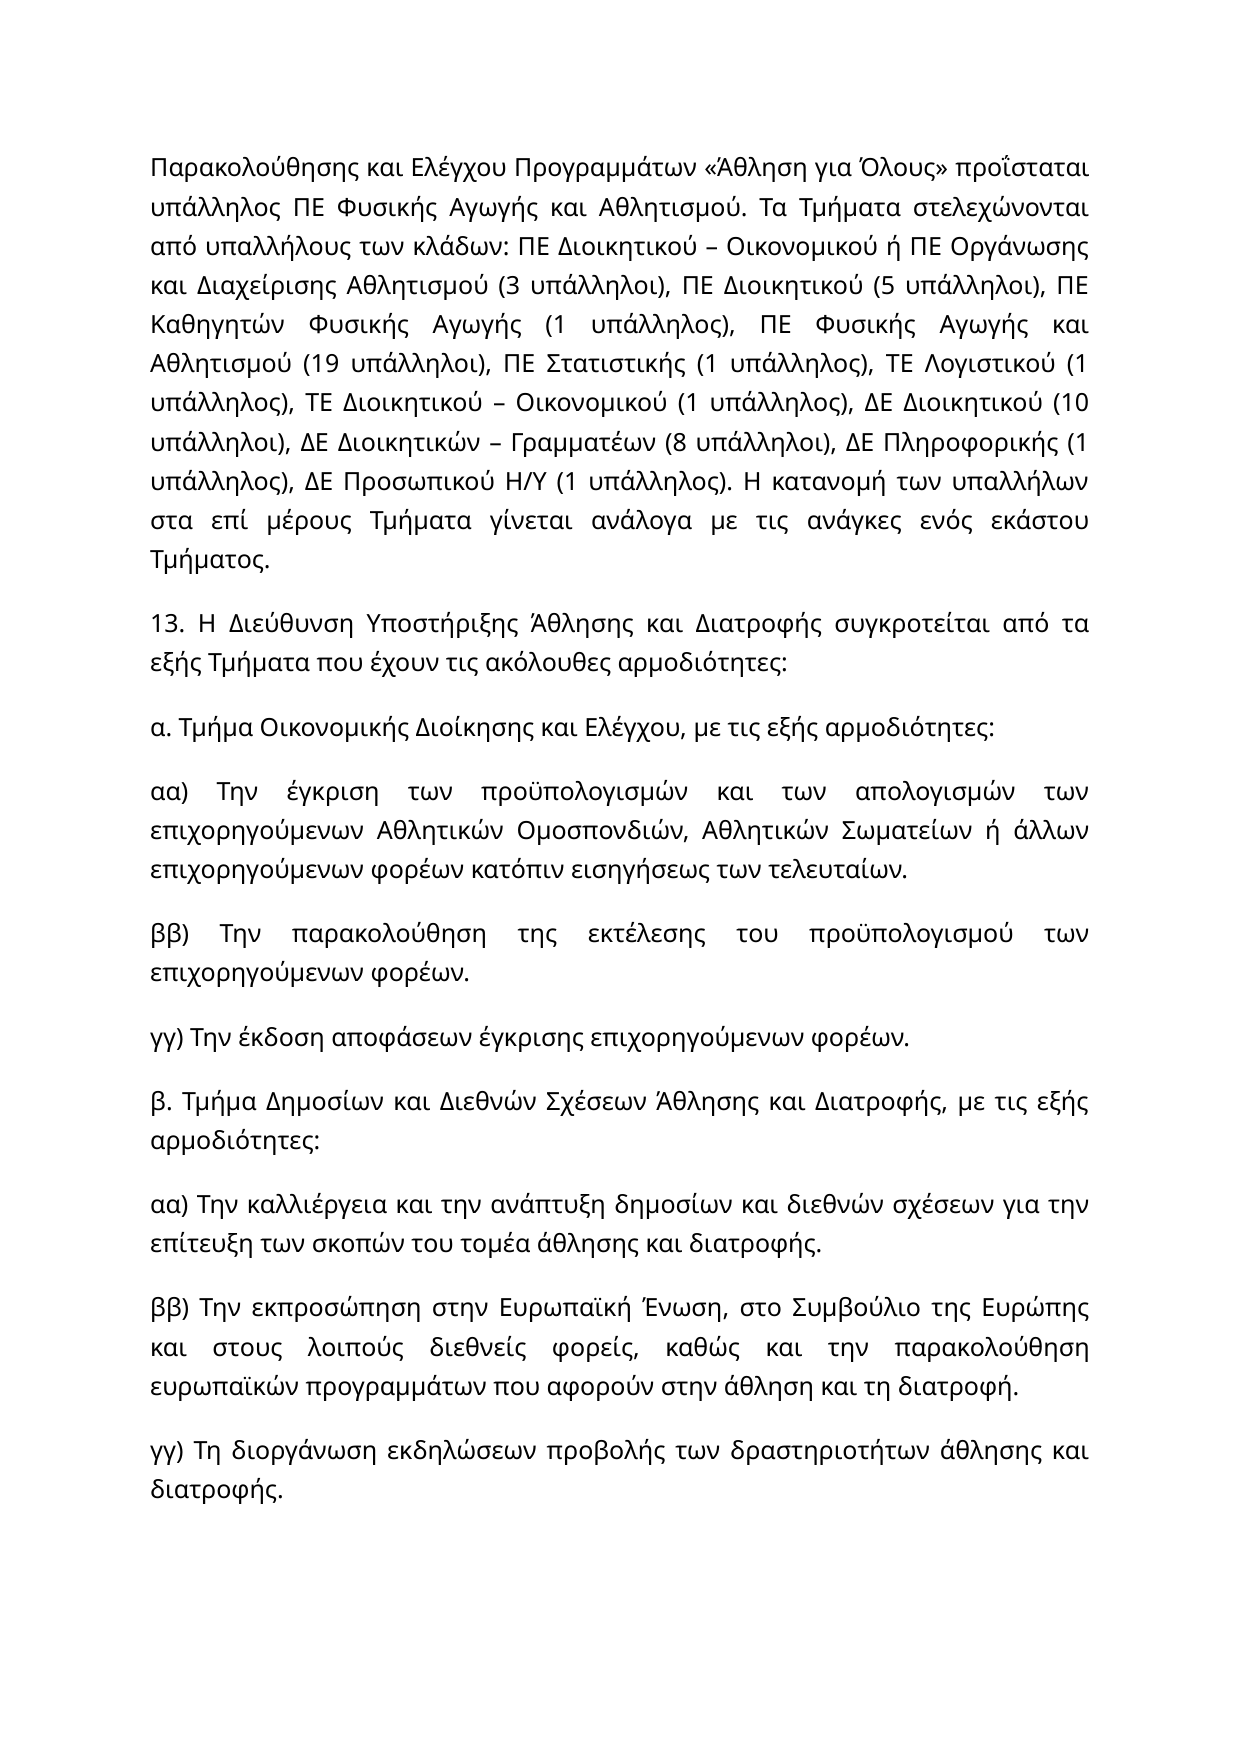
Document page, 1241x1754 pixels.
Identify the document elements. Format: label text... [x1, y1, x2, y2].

text β. Τμήμα Δημοσίων και Διεθνών Σχέσεων Άθλησης και Διατροφής, με τις εξής αρμοδιότητες: [150, 1083, 1090, 1157]
text αα) Την καλλιέργεια και την ανάπτυξη δημοσίων και διεθνών σχέσεων για την επίτευξη των σκοπών του τομέα άθλησης και διατροφής. [150, 1187, 1090, 1260]
text γγ) Την έκδοση αποφάσεων έγκρισης επιχορηγούμενων φορέων. [150, 1019, 1090, 1053]
text αα) Την έγκριση των προϋπολογισμών και των απολογισμών των επιχορηγούμενων Αθλητικών Ομοσπονδιών, Αθλητικών Σωματείων ή άλλων επιχορηγούμενων φορέων κατόπιν εισηγήσεως των τελευταίων. [150, 773, 1090, 886]
text ββ) Την παρακολούθηση της εκτέλεσης του προϋπολογισμού των επιχορηγούμενων φορέων. [150, 916, 1090, 989]
text γγ) Τη διοργάνωση εκδηλώσεων προβολής των δραστηριοτήτων άθλησης και διατροφής. [150, 1432, 1090, 1506]
text Παρακολούθησης και Ελέγχου Προγραμμάτων «Άθληση για Όλους» προΐσταται υπάλληλος ΠΕ Φυσικής Αγωγής και Αθλητισμού. Τα Τμήματα στελεχώνονται από υπαλλήλους των κλάδων: ΠΕ Διοικητικού – Οικονομικού ή ΠΕ Οργάνωσης και Διαχείρισης Αθλητισμού (3 υπάλληλοι), ΠΕ Διοικητικού (5 υπάλληλοι), ΠΕ Καθηγητών Φυσικής Αγωγής (1 υπάλληλος), ΠΕ Φυσικής Αγωγής και Αθλητισμού (19 υπάλληλοι), ΠΕ Στατιστικής (1 υπάλληλος), ΤΕ Λογιστικού (1 υπάλληλος), ΤΕ Διοικητικού – Οικονομικού (1 υπάλληλος), ΔΕ Διοικητικού (10 υπάλληλοι), ΔΕ Διοικητικών – Γραμματέων (8 υπάλληλοι), ΔΕ Πληροφορικής (1 υπάλληλος), ΔΕ Προσωπικού Η/Υ (1 υπάλληλος). Η κατανομή των υπαλλήλων στα επί μέρους Τμήματα γίνεται ανάλογα με τις ανάγκες ενός εκάστου Τμήματος. [150, 150, 1090, 576]
text α. Τμήμα Οικονομικής Διοίκησης και Ελέγχου, με τις εξής αρμοδιότητες: [150, 709, 1090, 743]
text ββ) Την εκπροσώπηση στην Ευρωπαϊκή Ένωση, στο Συμβούλιο της Ευρώπης και στους λοιπούς διεθνείς φορείς, καθώς και την παρακολούθηση ευρωπαϊκών προγραμμάτων που αφορούν στην άθληση και τη διατροφή. [150, 1290, 1090, 1402]
text 13. Η Διεύθυνση Υποστήριξης Άθλησης και Διατροφής συγκροτείται από τα εξής Τμήματα που έχουν τις ακόλουθες αρμοδιότητες: [150, 606, 1090, 679]
